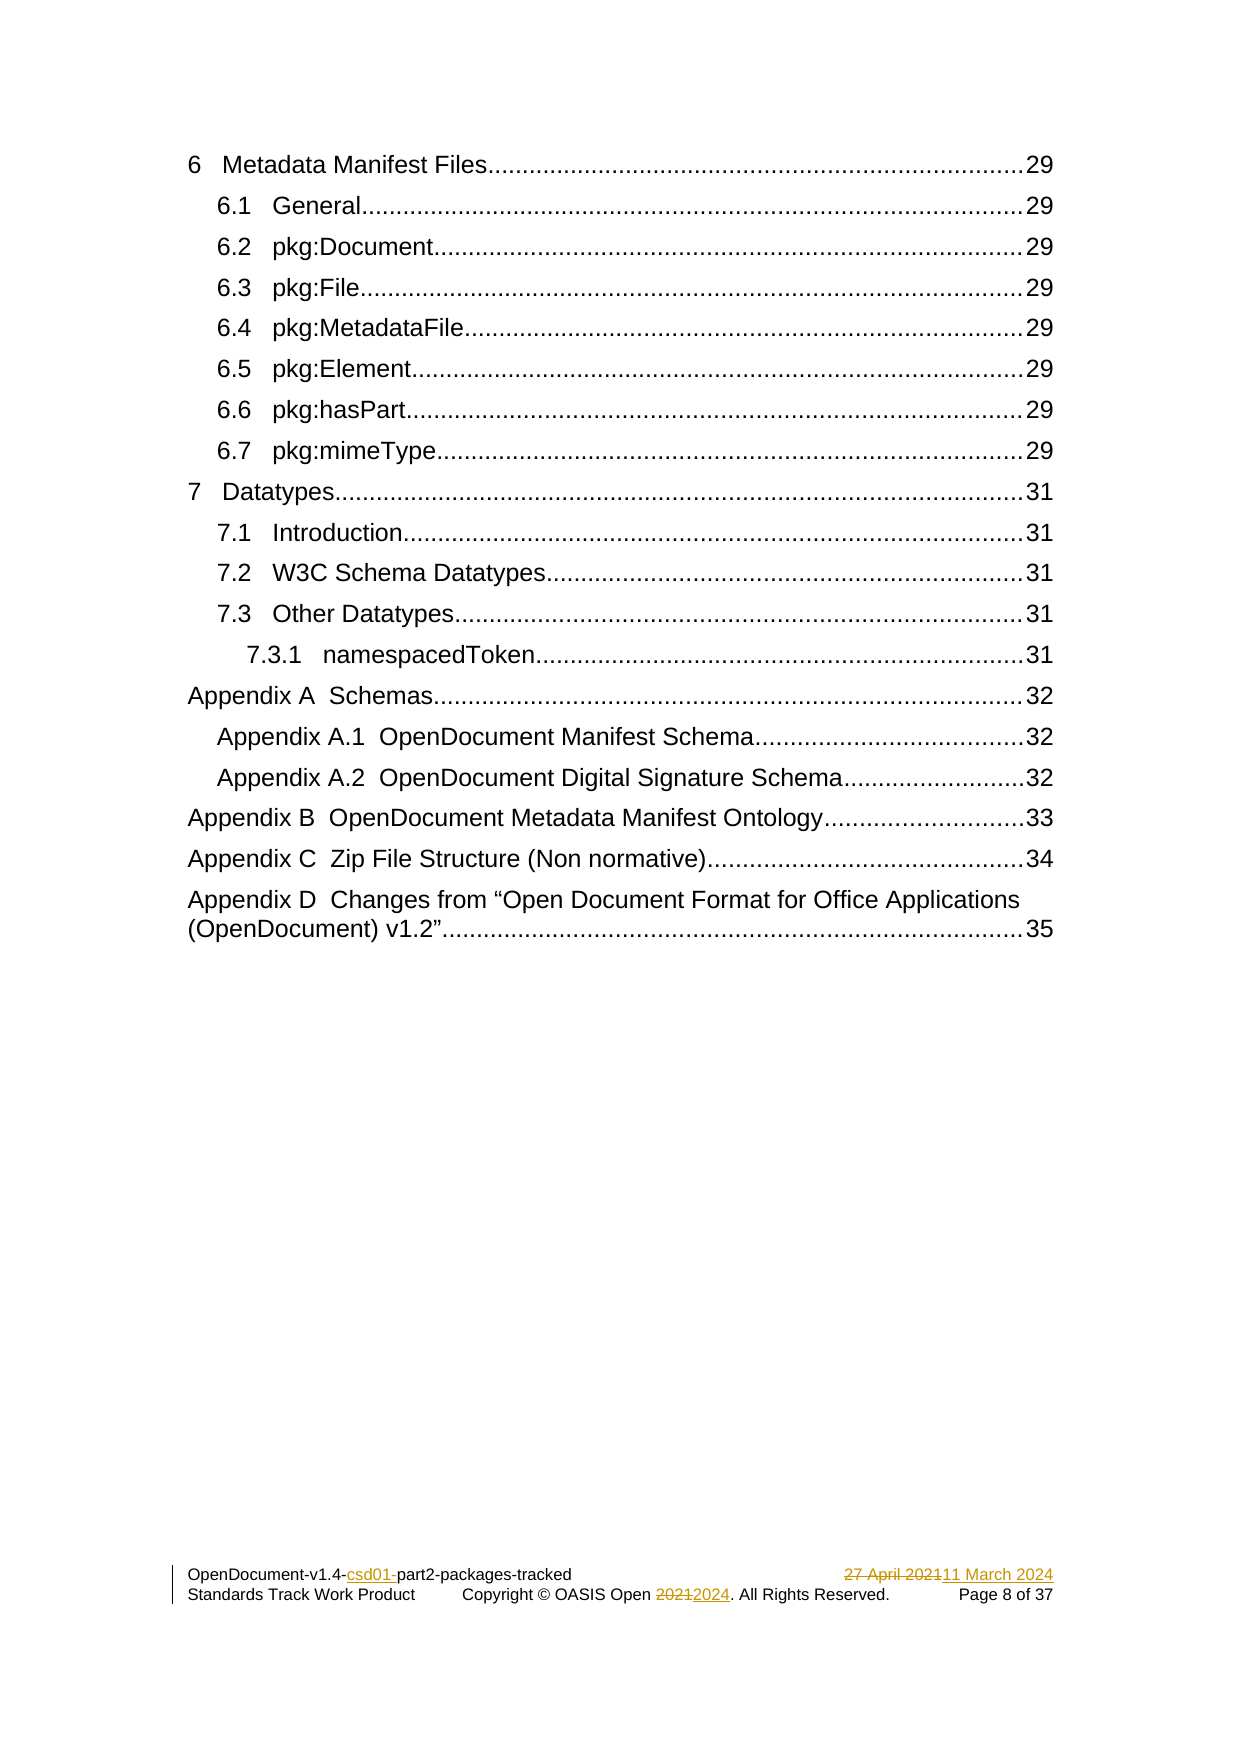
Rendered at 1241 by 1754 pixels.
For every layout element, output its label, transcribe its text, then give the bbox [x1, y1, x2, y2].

text Appendix A.1 OpenDocument Manifest Schema 32 [217, 722, 1053, 750]
text 6.1 General 29 [217, 191, 1053, 219]
text 7.3 Other Datatypes 31 [217, 599, 1053, 628]
text 7.1 Introduction 31 [217, 517, 1053, 546]
text Appendix D Changes from “Open Document Format for Office Applications (OpenDocument) v1.2” 35 [187, 885, 1053, 942]
text 6.3 pkg:File 29 [217, 272, 1053, 301]
text 6.6 pkg:hasPart 29 [217, 395, 1053, 424]
text Appendix C Zip File Structure (Non normative) 34 [187, 844, 1053, 873]
text Appendix A Schemas 32 [187, 681, 1053, 709]
text 6.5 pkg:Element 29 [217, 354, 1053, 383]
text 6 Metadata Manifest Files 29 [187, 150, 1053, 179]
text 7 Datatypes 31 [187, 477, 1053, 505]
text Appendix A.2 OpenDocument Digital Signature Schema 32 [217, 762, 1053, 791]
text 6.4 pkg:MetadataFile 29 [217, 313, 1053, 342]
text 6.2 pkg:Document 29 [217, 232, 1053, 260]
text 7.3.1 namespacedToken 31 [246, 640, 1053, 669]
text 6.7 pkg:mimeType 29 [217, 436, 1053, 464]
text 7.2 W3C Schema Datatypes 31 [217, 558, 1053, 587]
text Appendix B OpenDocument Metadata Manifest Ontology 33 [187, 803, 1053, 832]
